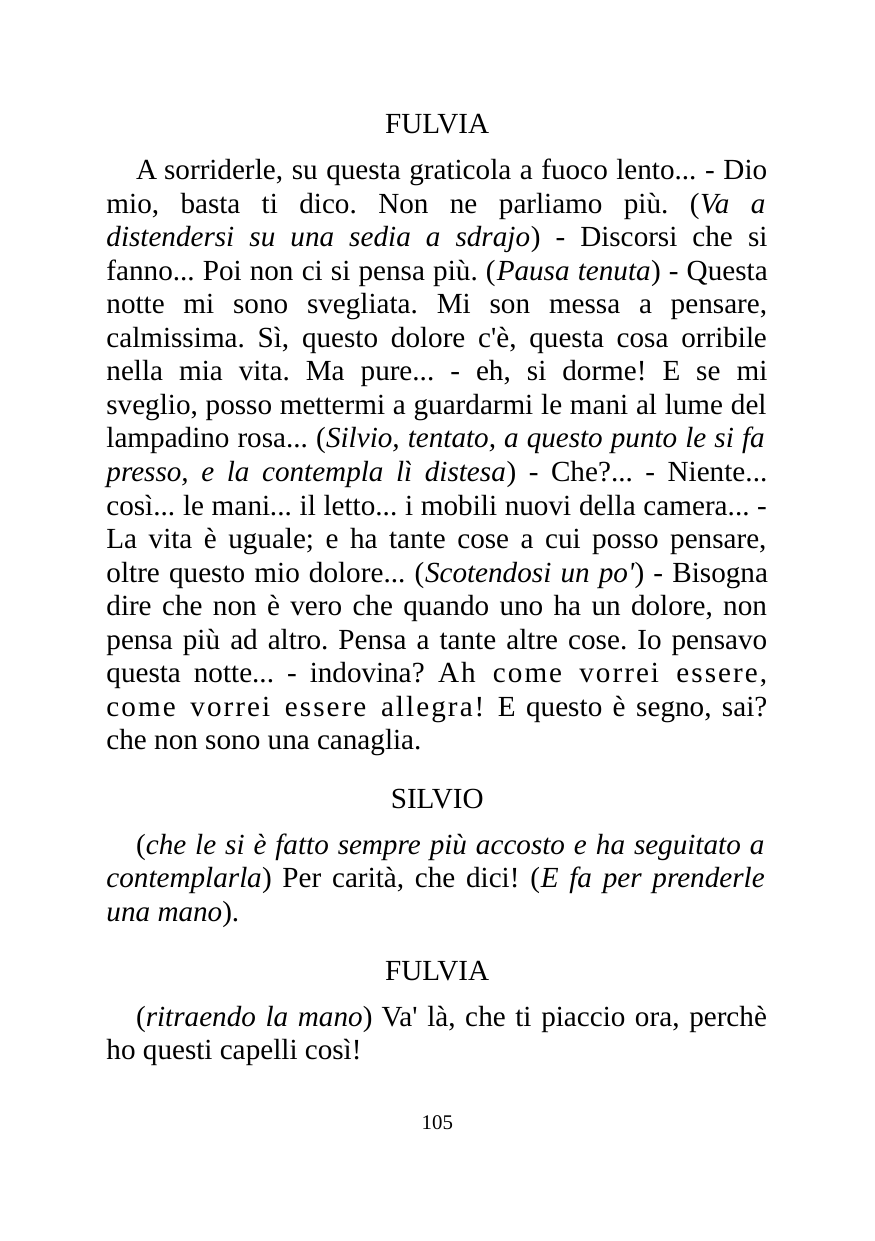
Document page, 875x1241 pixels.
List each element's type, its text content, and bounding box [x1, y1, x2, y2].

text (ritraendo la mano) Va' là, che ti piaccio ora, perchè ho questi capelli così! [106, 999, 768, 1066]
text A sorriderle, su questa graticola a fuoco lento... - Dio mio, basta ti dico. Non ne parliamo più. (Va a distendersi su una sedia a sdrajo) - Discorsi che si fanno... Poi non ci si pensa più. (Pausa tenuta) - Questa notte mi sono svegliata. Mi son messa a pensare, calmissima. Sì, questo dolore c'è, questa cosa orribile nella mia vita. Ma pure... - eh, si dorme! E se mi sveglio, posso mettermi a guardarmi le mani al lume del lampadino rosa... (Silvio, tentato, a questo punto le si fa presso, e la contempla lì distesa) - Che?... - Niente... così... le mani... il letto... i mobili nuovi della camera... - La vita è uguale; e ha tante cose a cui posso pensare, oltre questo mio dolore... (Scotendosi un po') - Bisogna dire che non è vero che quando uno ha un dolore, non pensa più ad altro. Pensa a tante altre cose. Io pensavo questa notte... - indovina? Ah come vorrei essere, come vorrei essere allegra! E questo è segno, sai? che non sono una canaglia. [106, 152, 768, 756]
text SILVIO [106, 781, 768, 814]
text (che le si è fatto sempre più accosto e ha seguitato a contemplarla) Per carità, che dici! (E fa per prenderle una mano). [106, 827, 768, 928]
text FULVIA [106, 106, 768, 140]
text FULVIA [106, 953, 768, 986]
